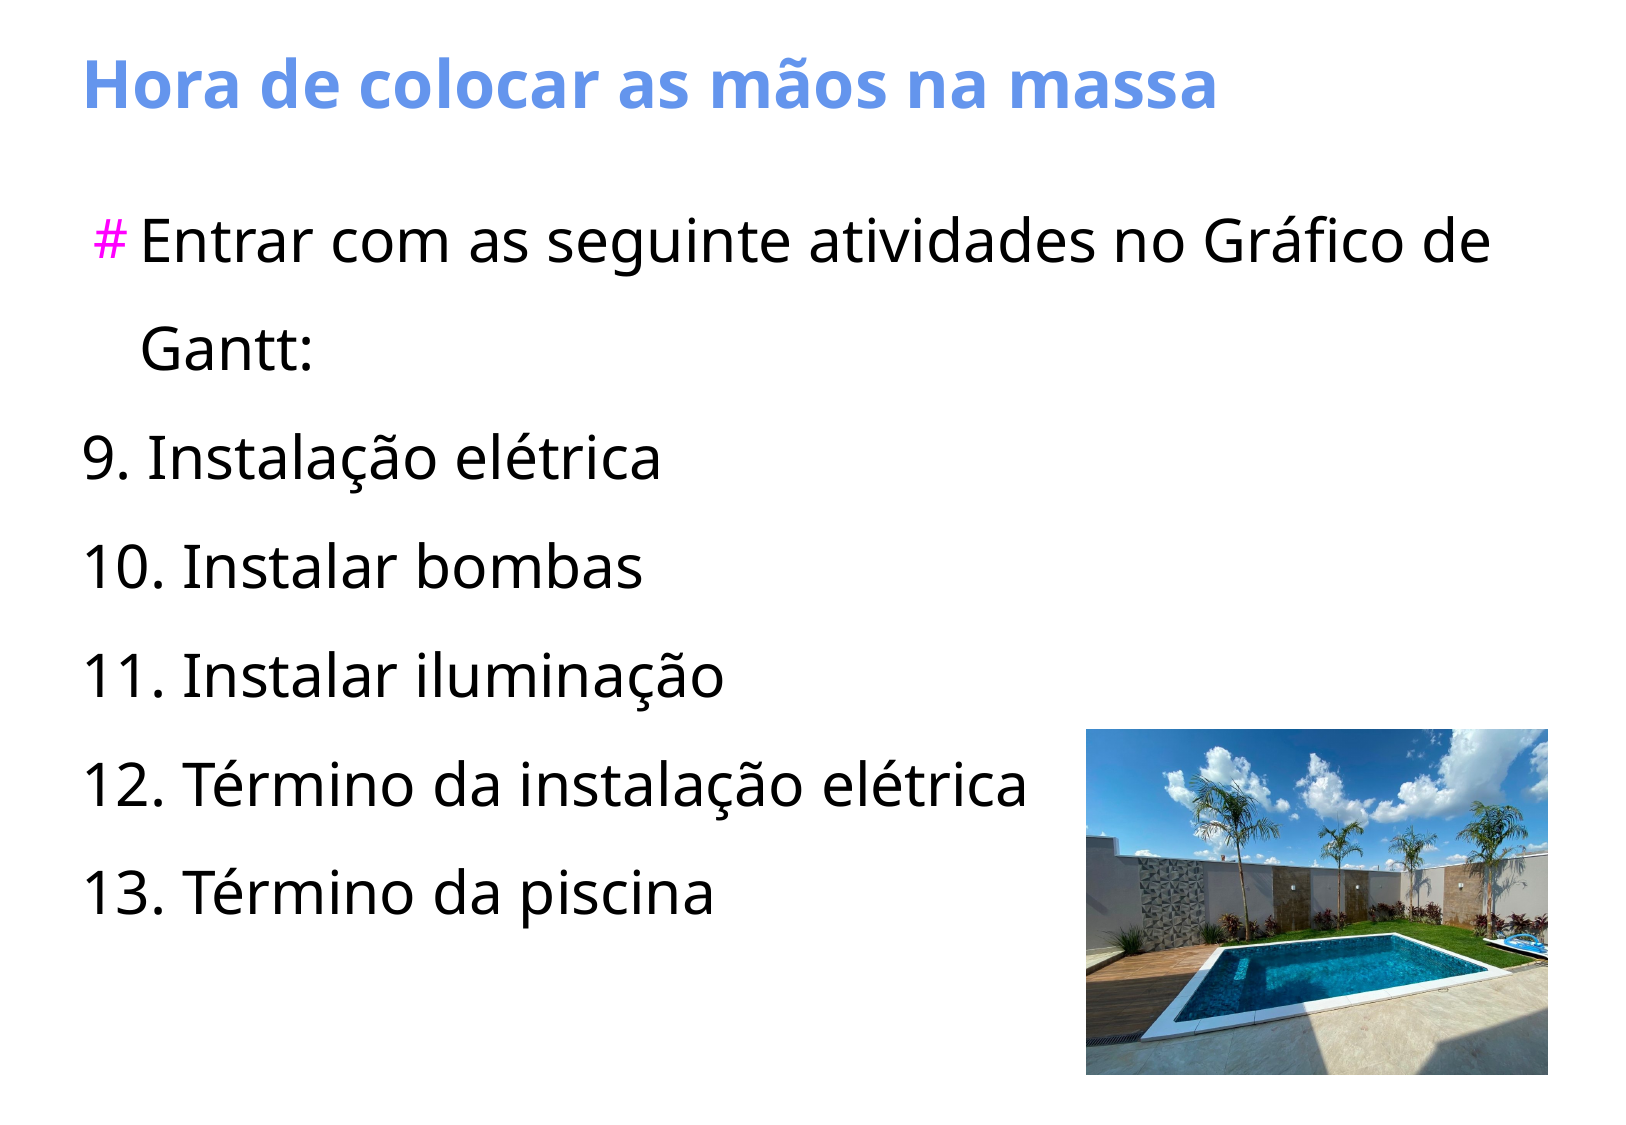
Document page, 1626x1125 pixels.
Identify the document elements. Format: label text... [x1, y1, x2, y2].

title Hora de colocar as mãos na massa [81, 41, 1544, 122]
list Entrar com as seguinte atividades no Gráfico de Gantt: 9. Instalação elétrica 10. Instalar bombas 11. Instalar iluminação 12. Término da instalação elétrica 13. Término da piscina [81, 165, 1544, 1016]
picture [1086, 729, 1548, 1075]
